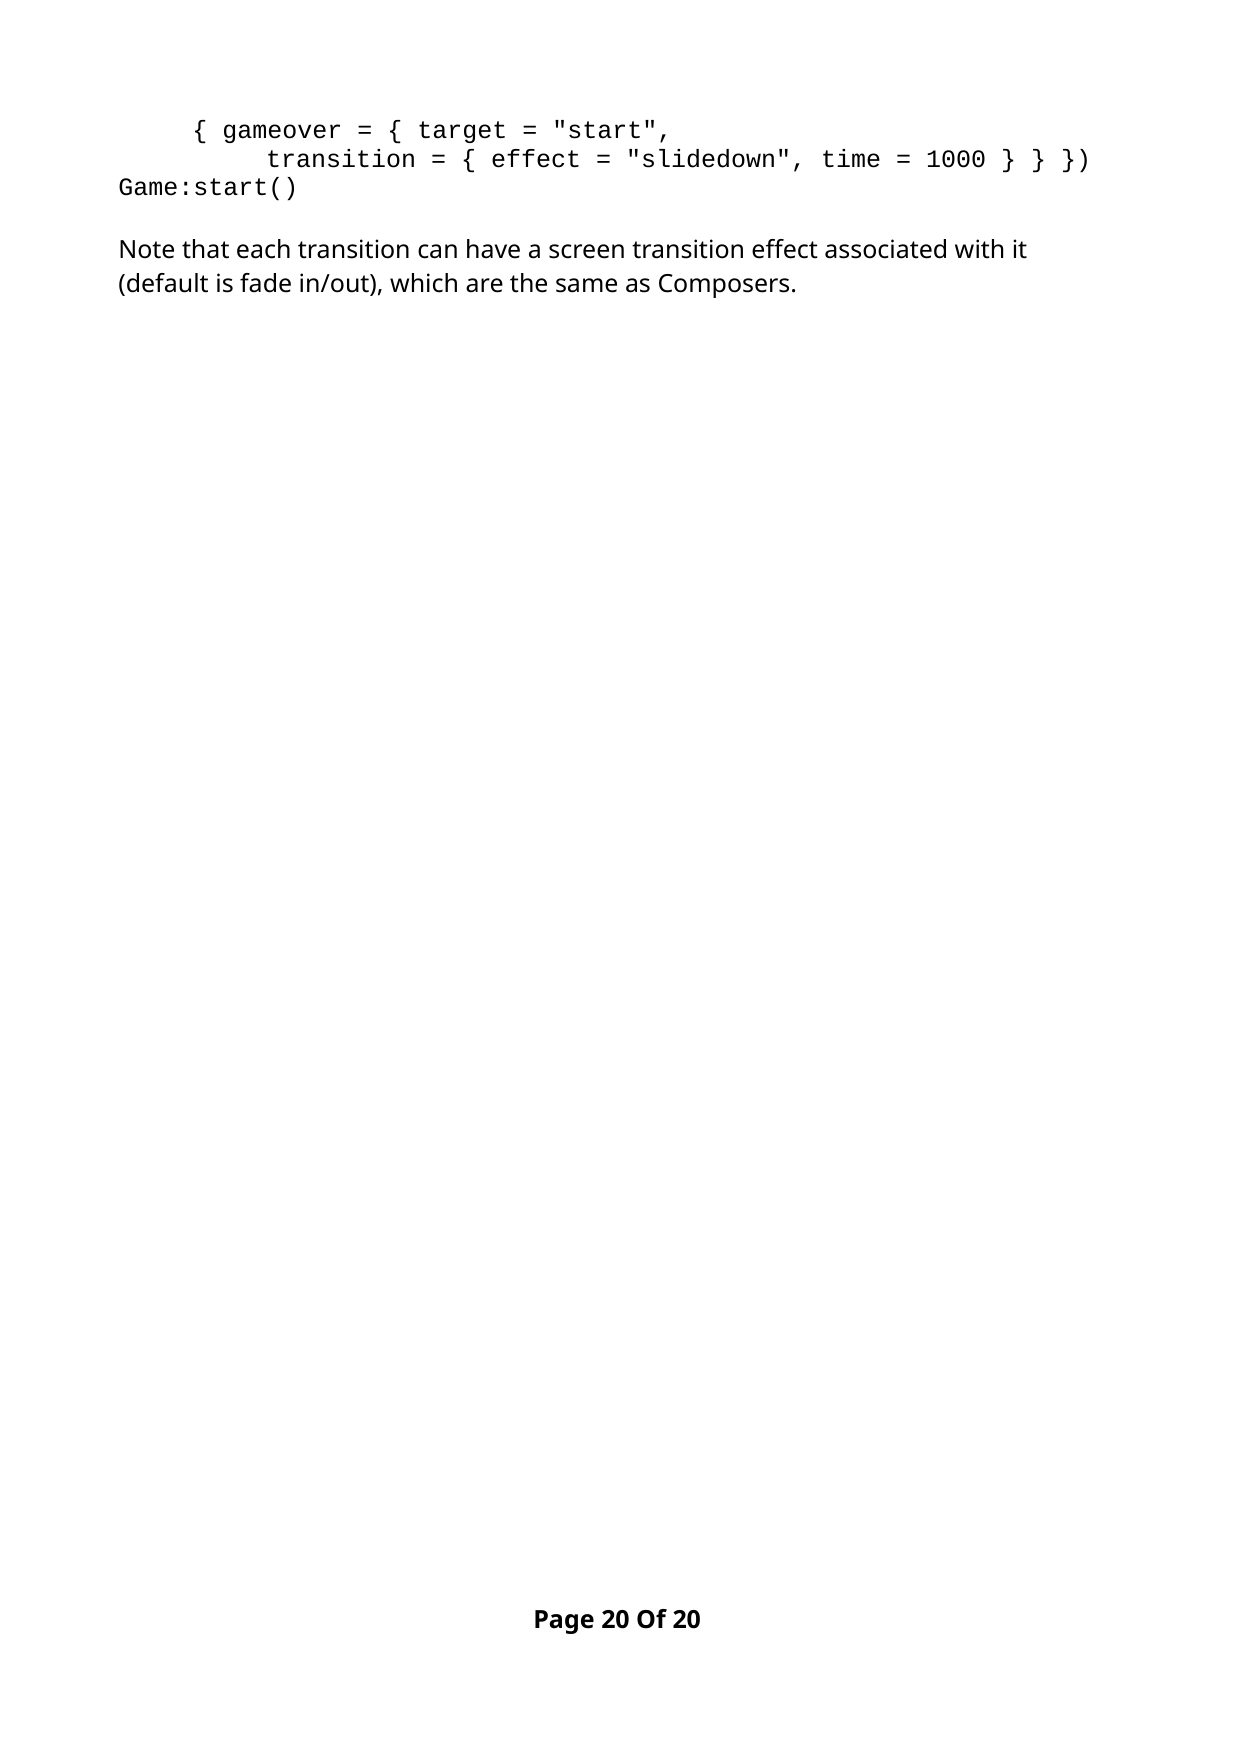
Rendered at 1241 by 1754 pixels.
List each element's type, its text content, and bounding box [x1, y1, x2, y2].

text Game:start() [118, 175, 1122, 203]
text { gameover = { target = "start", [118, 118, 1122, 146]
text transition = { effect = "slidedown", time = 1000 } } }) [118, 146, 1122, 175]
text Note that each transition can have a screen transition effect associated with it (default is fade in/out), which are the same as Composers. [118, 231, 1122, 299]
